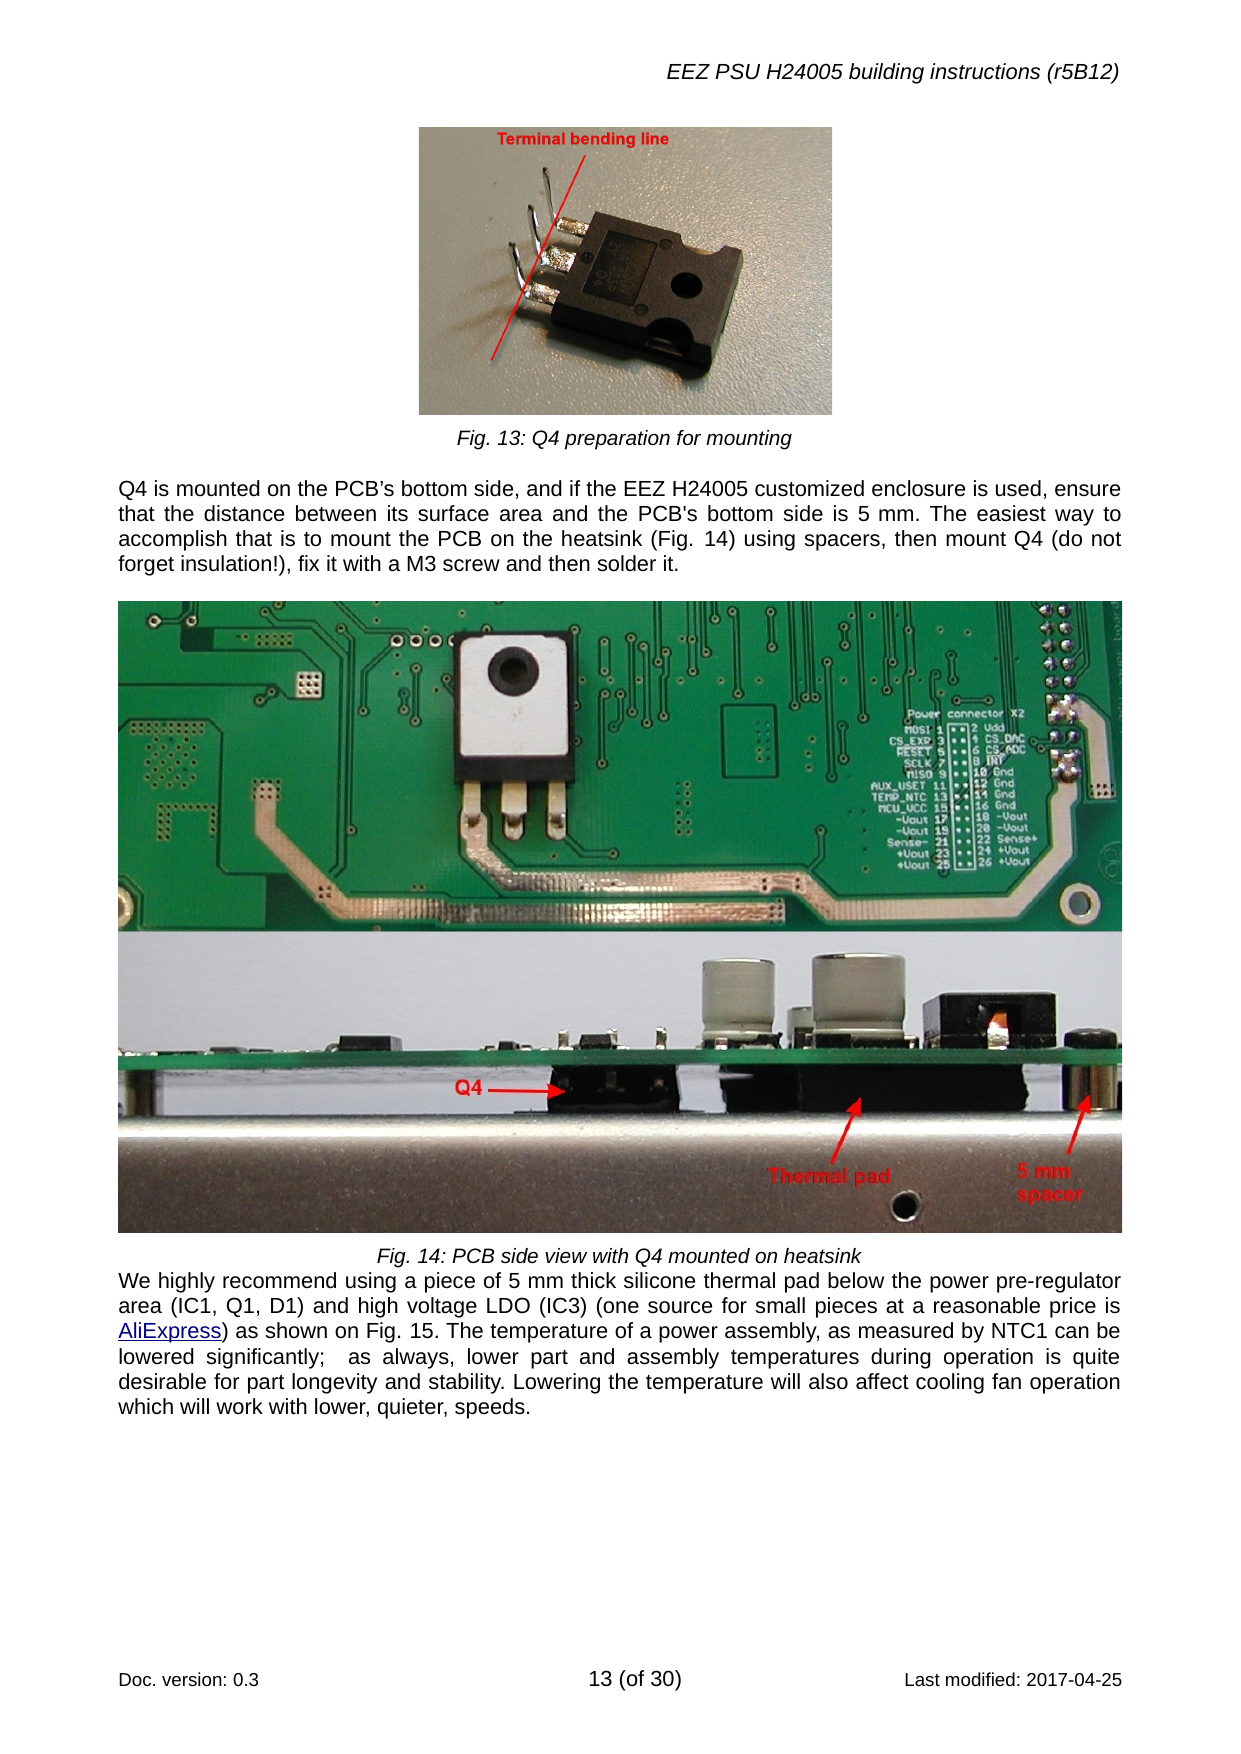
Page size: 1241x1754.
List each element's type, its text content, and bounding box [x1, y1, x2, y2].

picture [118, 601, 1123, 1233]
text Fig. 13: Q4 preparation for mounting [419, 415, 832, 450]
text We highly recommend using a piece of 5 mm thick silicone thermal pad below the power pre-regulator area (IC1, Q1, D1) and high voltage LDO (IC3) (one source for small pieces at a reasonable price is AliExpress) as shown on Fig. 15. The temperature of a power assembly, as measured by NTC1 can be lowered significantly; as always, lower part and assembly temperatures during operation is quite desirable for part longevity and stability. Lowering the temperature will also affect cooling fan operation which will work with lower, quieter, speeds. [118, 1268, 1122, 1419]
text Q4 is mounted on the PCB’s bottom side, and if the EEZ H24005 customized enclosure is used, ensure that the distance between its surface area and the PCB's bottom side is 5 mm. The easiest way to accomplish that is to mount the PCB on the heatsink (Fig. 14) using spacers, then mount Q4 (do not forget insulation!), fix it with a M3 screw and then solder it. [118, 475, 1122, 576]
picture [418, 127, 833, 415]
text Fig. 14: PCB side view with Q4 mounted on heatsink [118, 1233, 1122, 1268]
